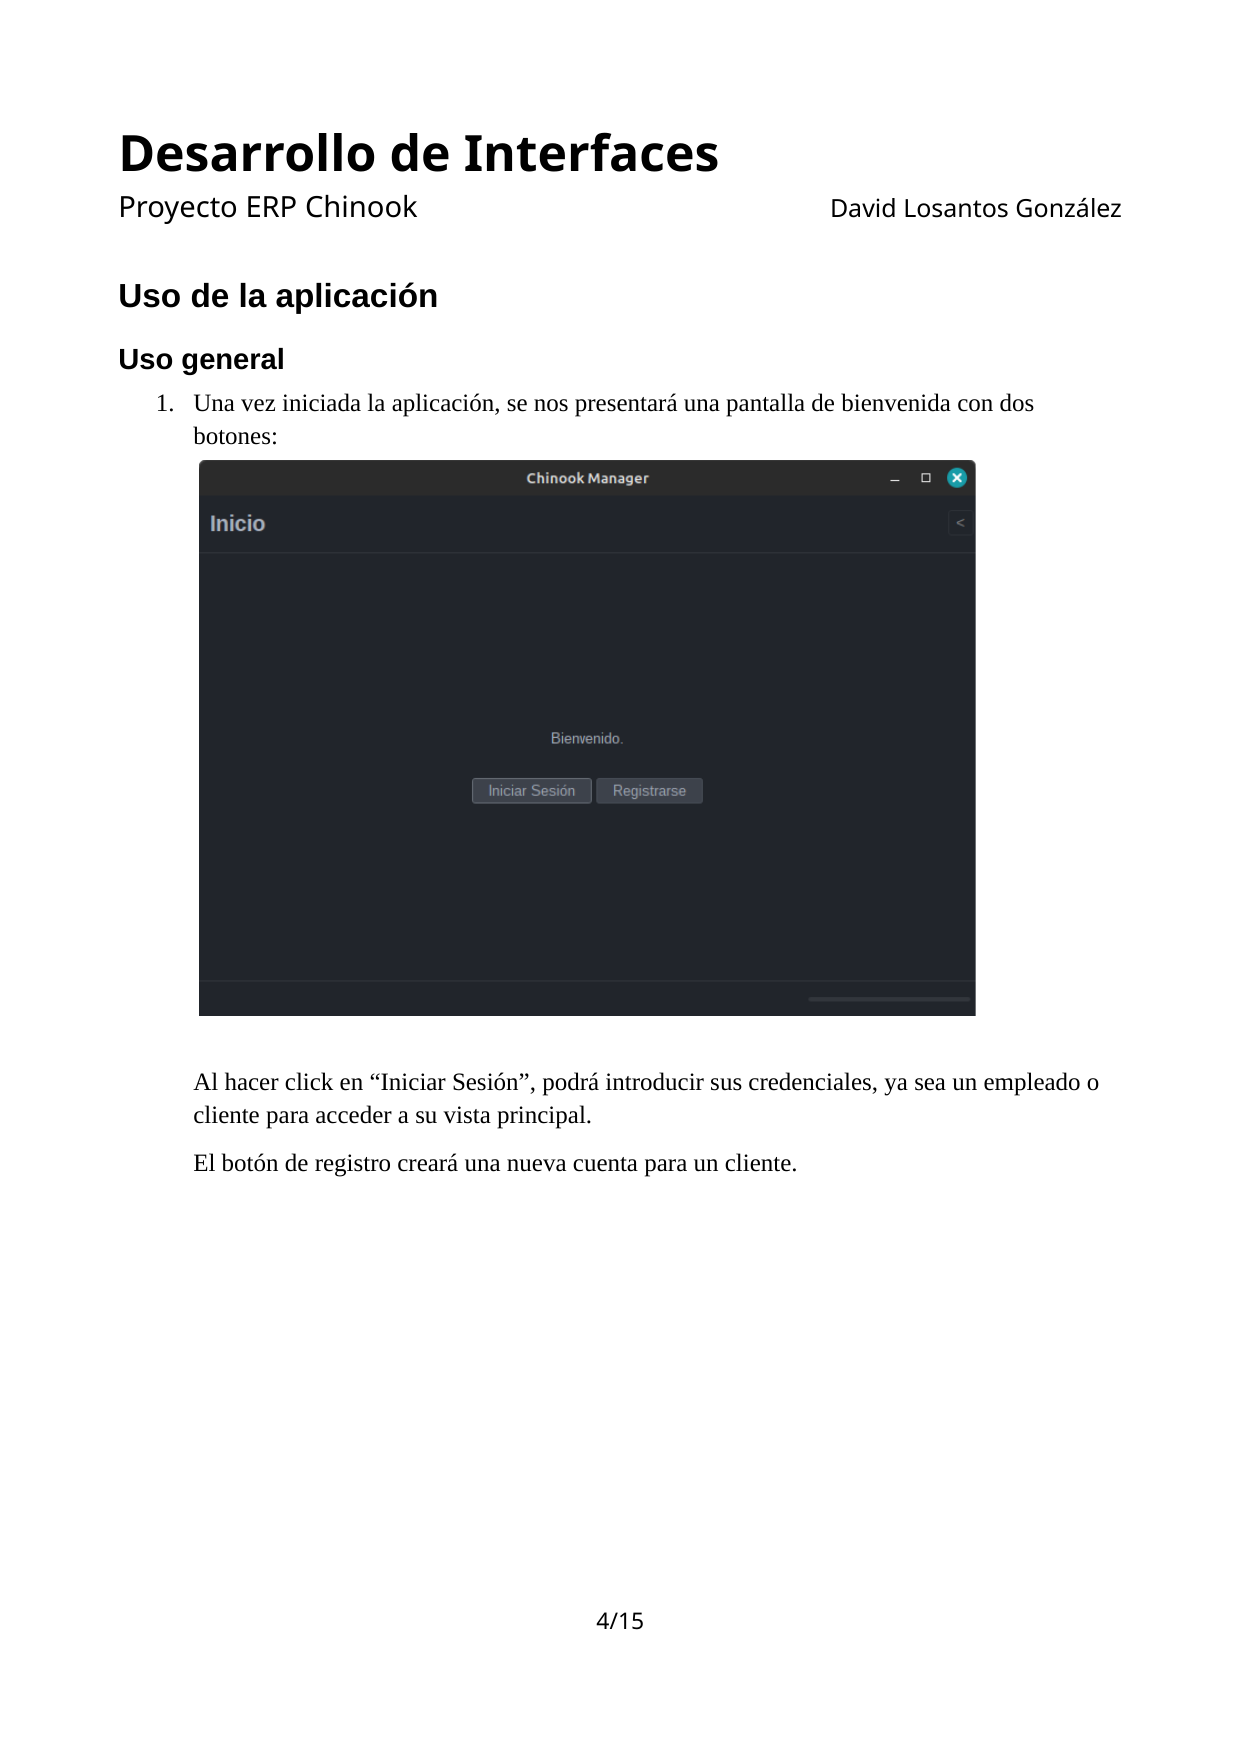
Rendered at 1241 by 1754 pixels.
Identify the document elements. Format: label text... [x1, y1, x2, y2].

picture [199, 460, 976, 1016]
list El botón de registro creará una nueva cuenta para un cliente. [156, 1148, 1122, 1177]
list Al hacer click en “Iniciar Sesión”, podrá introducir sus credenciales, ya sea un empleado o cliente para acceder a su vista principal. [156, 1067, 1122, 1129]
list Una vez iniciada la aplicación, se nos presentará una pantalla de bienvenida con dos botones: [156, 388, 1122, 449]
subtitle Uso de la aplicación [118, 276, 1122, 315]
subtitle Uso general [118, 342, 1122, 375]
